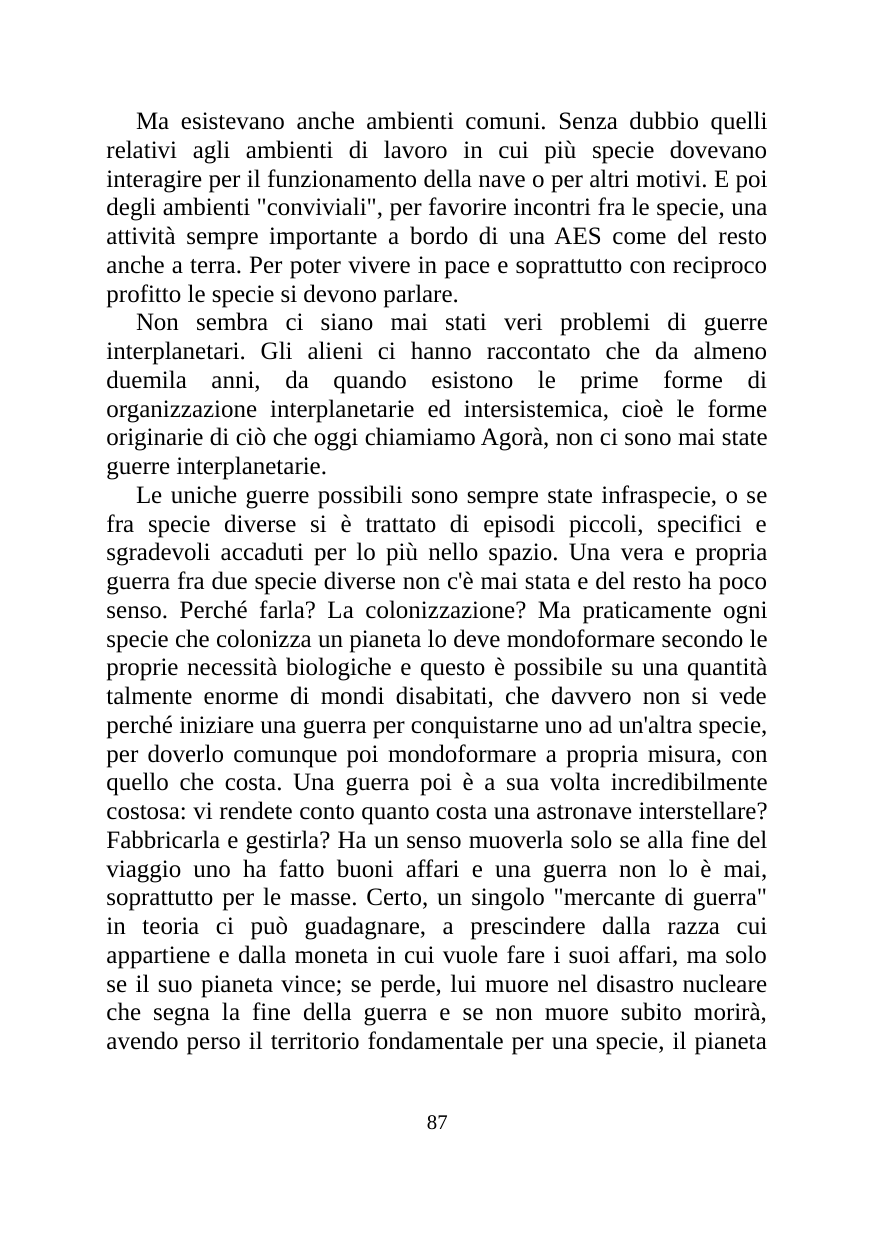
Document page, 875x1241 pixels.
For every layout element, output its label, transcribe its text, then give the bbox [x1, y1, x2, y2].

text Ma esistevano anche ambienti comuni. Senza dubbio quelli relativi agli ambienti di lavoro in cui più specie dovevano interagire per il funzionamento della nave o per altri motivi. E poi degli ambienti "conviviali", per favorire incontri fra le specie, una attività sempre importante a bordo di una AES come del resto anche a terra. Per poter vivere in pace e soprattutto con reciproco profitto le specie si devono parlare. [106, 106, 768, 307]
text Non sembra ci siano mai stati veri problemi di guerre interplanetari. Gli alieni ci hanno raccontato che da almeno duemila anni, da quando esistono le prime forme di organizzazione interplanetarie ed intersistemica, cioè le forme originarie di ciò che oggi chiamiamo Agorà, non ci sono mai state guerre interplanetarie. [106, 307, 768, 480]
text Le uniche guerre possibili sono sempre state infraspecie, o se fra specie diverse si è trattato di episodi piccoli, specifici e sgradevoli accaduti per lo più nello spazio. Una vera e propria guerra fra due specie diverse non c'è mai stata e del resto ha poco senso. Perché farla? La colonizzazione? Ma praticamente ogni specie che colonizza un pianeta lo deve mondoformare secondo le proprie necessità biologiche e questo è possibile su una quantità talmente enorme di mondi disabitati, che davvero non si vede perché iniziare una guerra per conquistarne uno ad un'altra specie, per doverlo comunque poi mondoformare a propria misura, con quello che costa. Una guerra poi è a sua volta incredibilmente costosa: vi rendete conto quanto costa una astronave interstellare? Fabbricarla e gestirla? Ha un senso muoverla solo se alla fine del viaggio uno ha fatto buoni affari e una guerra non lo è mai, soprattutto per le masse. Certo, un singolo "mercante di guerra" in teoria ci può guadagnare, a prescindere dalla razza cui appartiene e dalla moneta in cui vuole fare i suoi affari, ma solo se il suo pianeta vince; se perde, lui muore nel disastro nucleare che segna la fine della guerra e se non muore subito morirà, avendo perso il territorio fondamentale per una specie, il pianeta [106, 480, 768, 1055]
